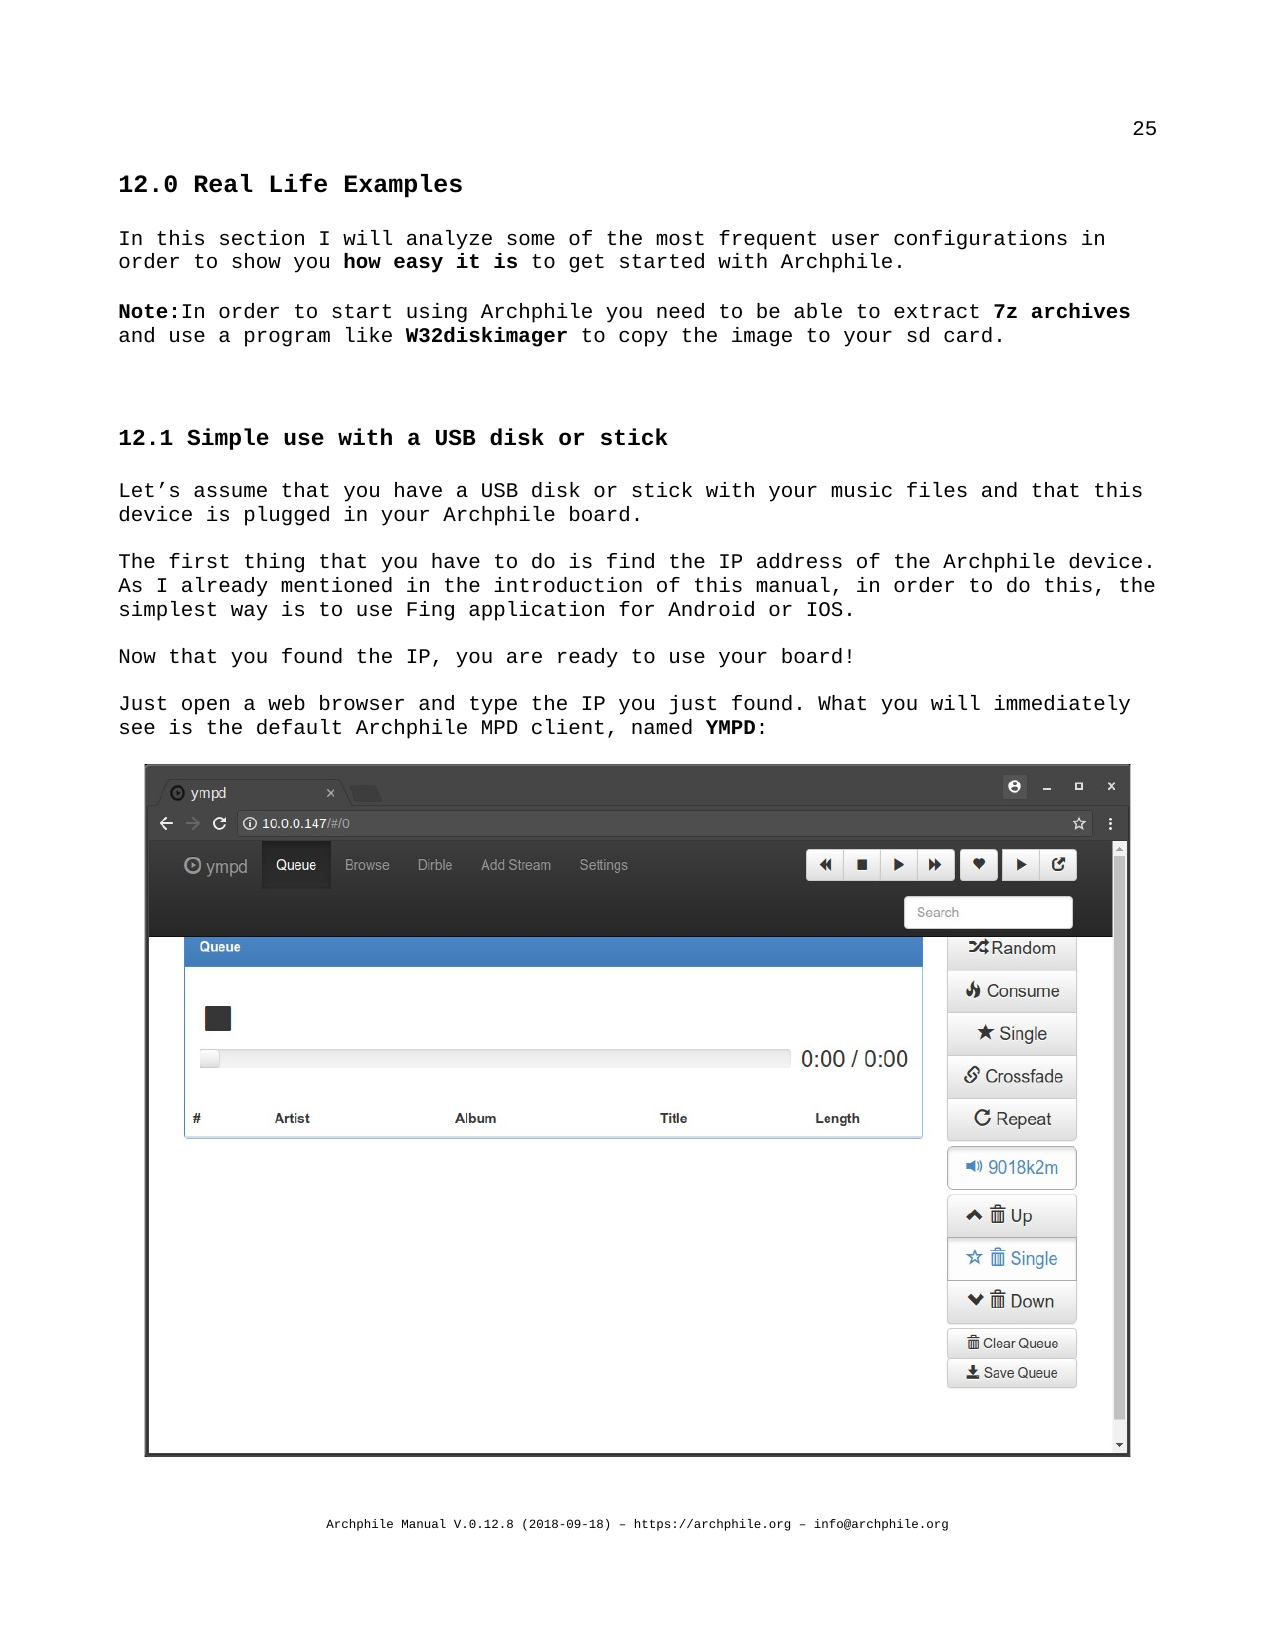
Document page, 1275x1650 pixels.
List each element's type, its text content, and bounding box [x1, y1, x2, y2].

text Let’s assume that you have a USB disk or stick with your music files and that this device is plugged in your Archphile board. [118, 481, 1157, 528]
picture [144, 764, 1131, 1457]
text 12.1 Simple use with a USB disk or stick [118, 426, 1157, 452]
text 12.0 Real Life Examples [118, 171, 1157, 199]
text Note:In order to start using Archphile you need to be able to extract 7z archives and use a program like W32diskimager to copy the image to your sd card. [118, 301, 1157, 348]
text Just open a web browser and type the IP you just found. What you will immediately see is the default Archphile MPD client, named YMPD: [118, 693, 1157, 741]
text In this section I will analyze some of the most frequent user configurations in order to show you how easy it is to get started with Archphile. [118, 228, 1157, 275]
text The first thing that you have to do is find the IP address of the Archphile device. As I already mentioned in the introduction of this manual, in order to do this, the simplest way is to use Fing application for Android or IOS. [118, 551, 1157, 622]
text Now that you found the IP, you are ready to use your board! [118, 646, 1157, 670]
